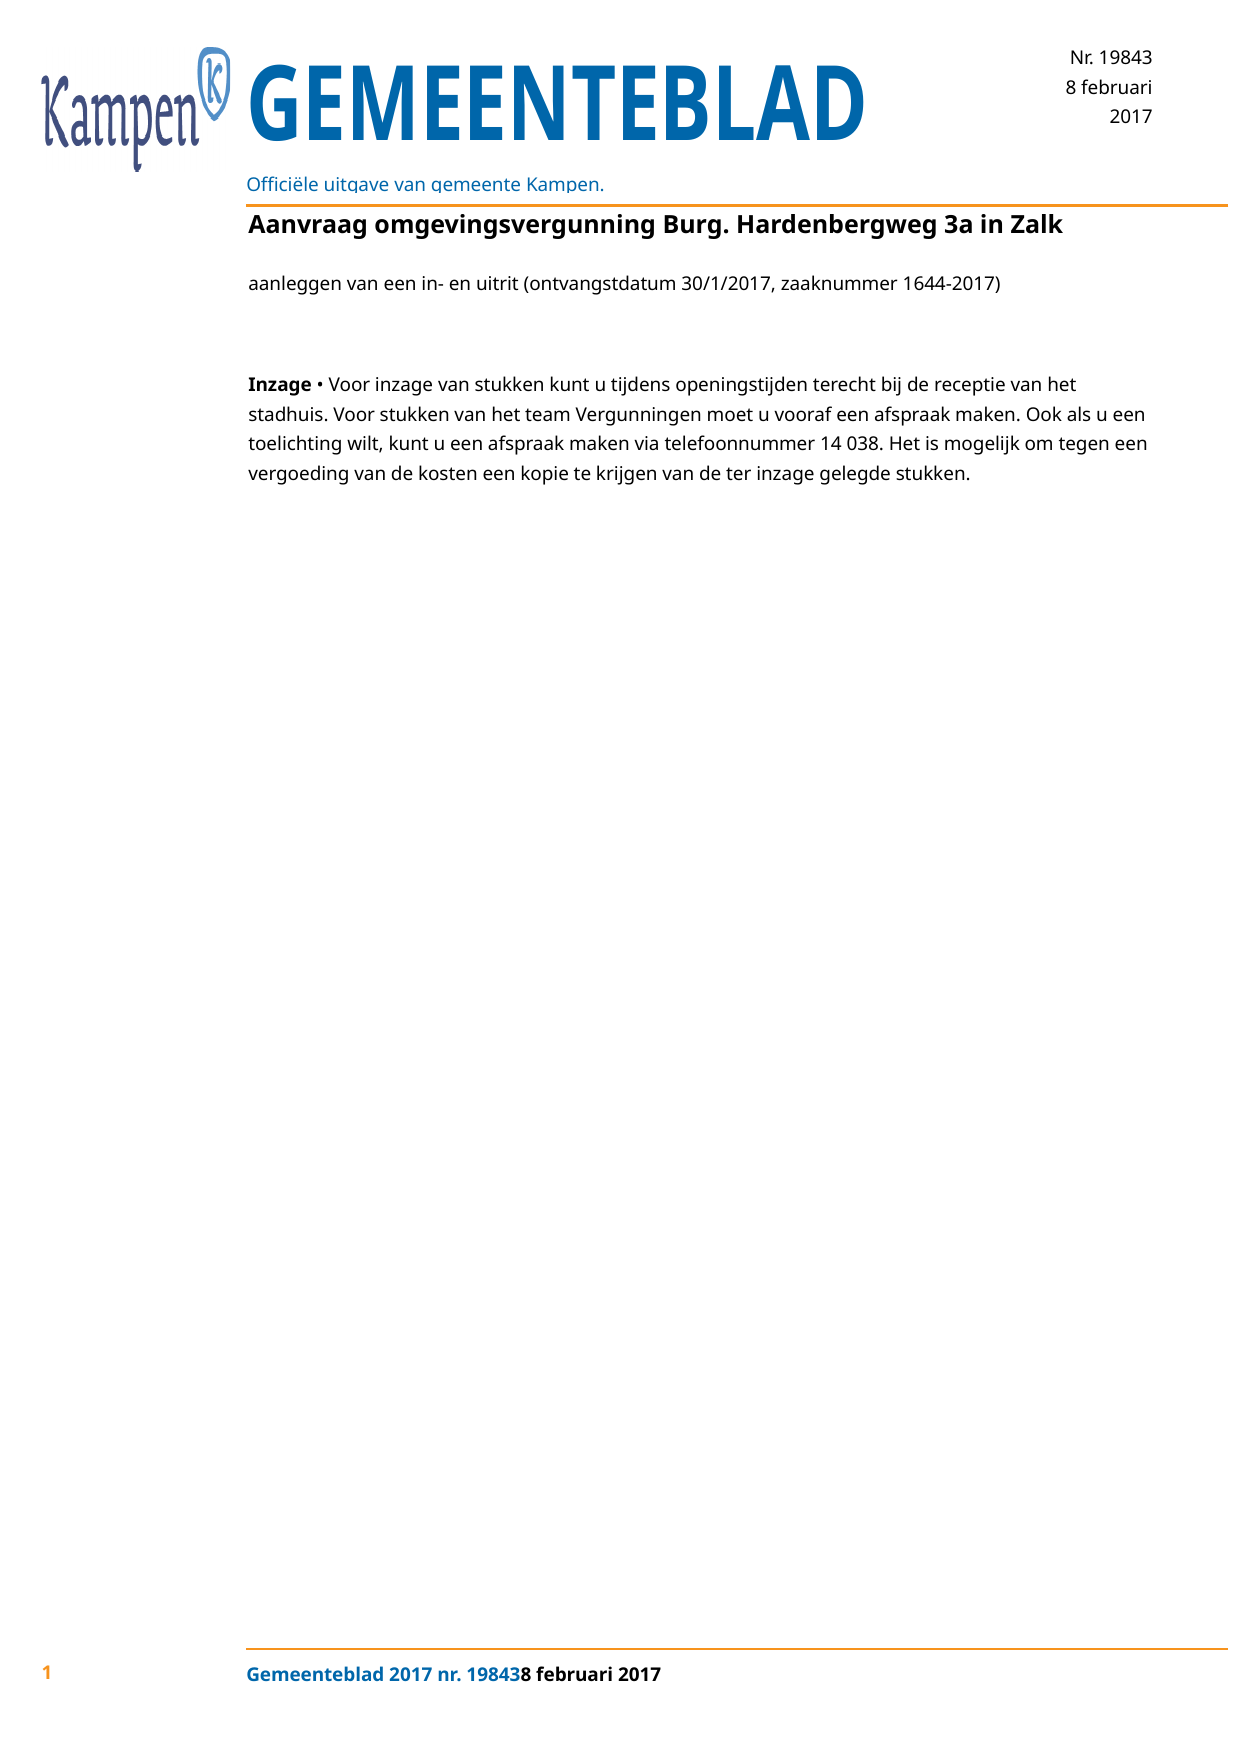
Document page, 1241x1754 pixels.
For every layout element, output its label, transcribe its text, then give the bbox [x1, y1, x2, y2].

text aanleggen van een in- en uitrit (ontvangstdatum 30/1/2017, zaaknummer 1644-2017) [248, 270, 1152, 296]
text Aanvraag omgevingsvergunning Burg. Hardenbergweg 3a in Zalk [248, 207, 1152, 241]
picture [41, 47, 231, 172]
text Inzage • Voor inzage van stukken kunt u tijdens openingstijden terecht bij de receptie van het stadhuis. Voor stukken van het team Vergunningen moet u vooraf een afspraak maken. Ook als u een toelichting wilt, kunt u een afspraak maken via telefoonnummer 14 038. Het is mogelijk om tegen een vergoeding van de kosten een kopie te krijgen van de ter inzage gelegde stukken. [248, 371, 1152, 486]
